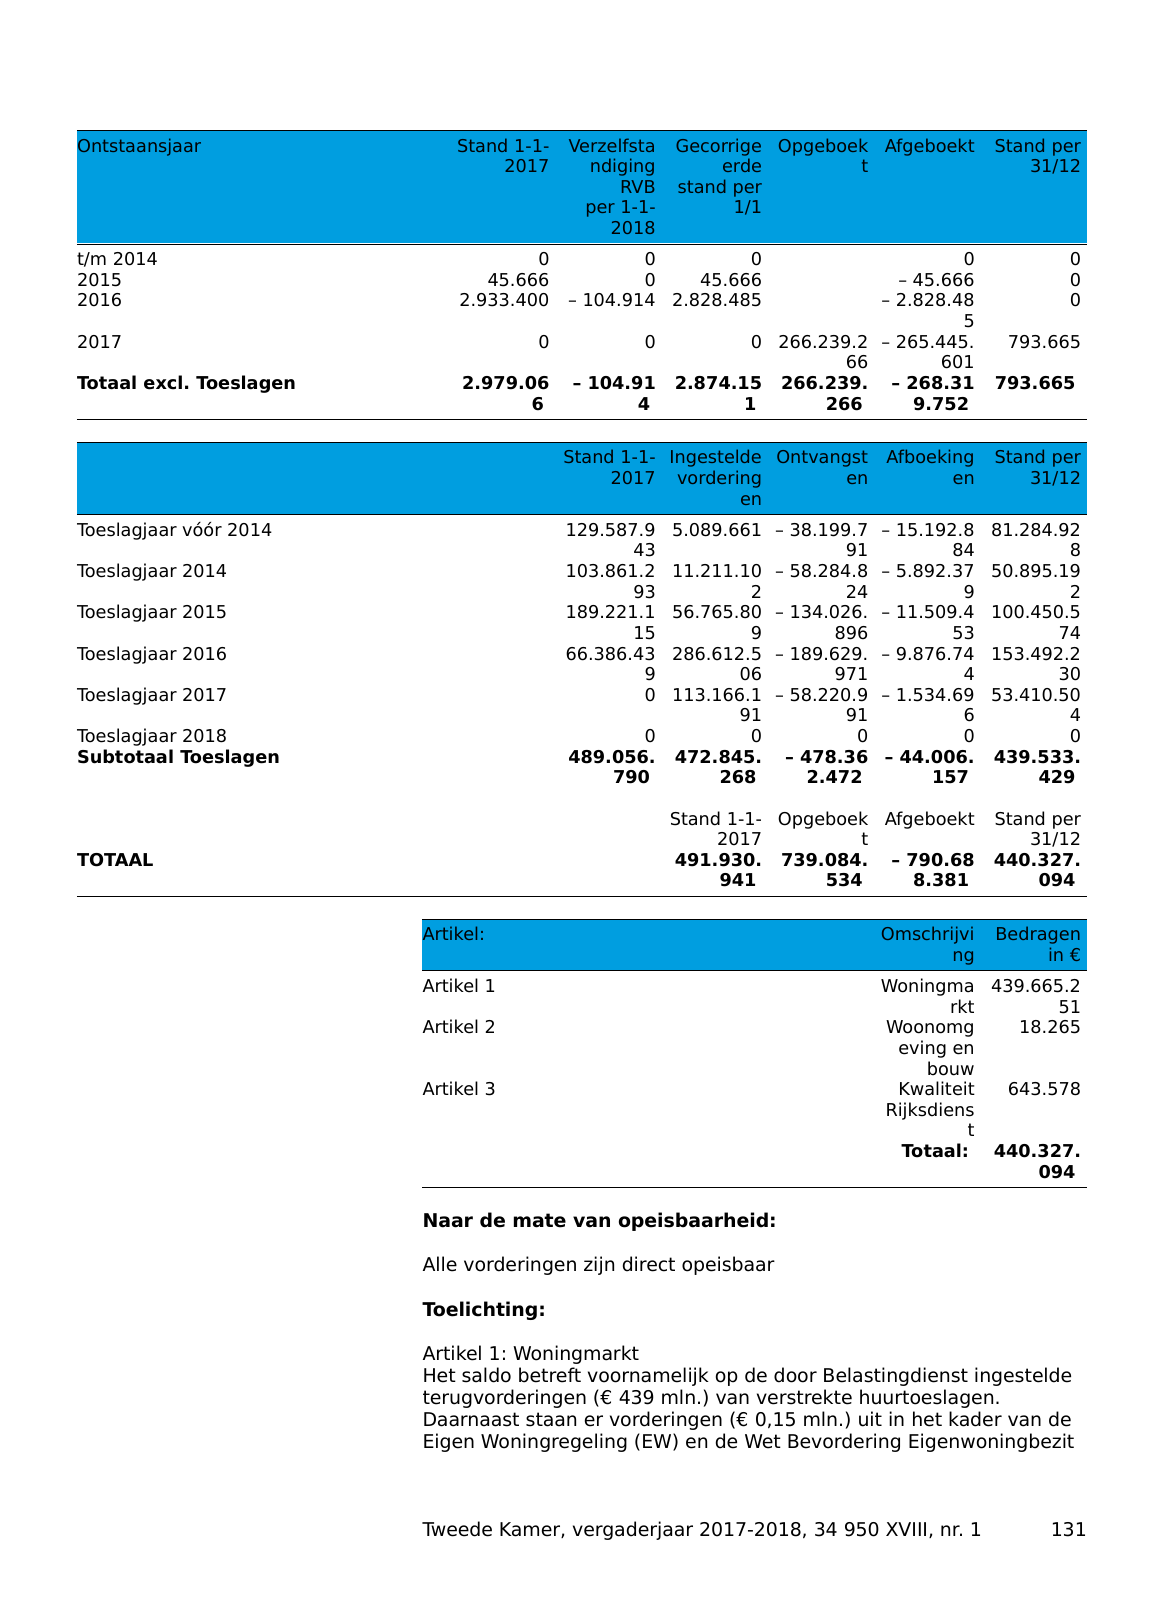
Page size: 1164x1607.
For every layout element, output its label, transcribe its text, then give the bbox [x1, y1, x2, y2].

table_cell Kwaliteit Rijksdienst [874, 1079, 980, 1141]
table_header Stand 1-1-2017 [449, 131, 555, 243]
table_cell 2017 [77, 332, 449, 373]
table_cell – 45.666 [874, 270, 980, 290]
table_cell – 265.445.601 [874, 332, 980, 373]
table_cell 2.933.400 [449, 290, 555, 332]
table_cell 439.665.251 [980, 971, 1087, 1017]
table_cell 0 [661, 726, 768, 747]
table_cell 81.284.928 [980, 515, 1087, 561]
table_cell [555, 788, 661, 808]
table_cell 0 [449, 245, 555, 270]
table_cell 56.765.809 [661, 602, 768, 643]
table_header Stand per 31/12 [980, 443, 1087, 514]
table_cell – 44.006.157 [874, 747, 980, 788]
table_header Afboekingen [874, 443, 980, 514]
table_header Omschrijving [874, 920, 980, 970]
table_header Bedragen in € [980, 920, 1087, 970]
table_cell – 11.509.453 [874, 602, 980, 643]
table_cell – 268.319.752 [874, 373, 980, 419]
table_cell 0 [555, 245, 661, 270]
table_cell 0 [768, 726, 874, 747]
table_cell Totaal: [874, 1141, 980, 1187]
subtitle Toelichting: [422, 1298, 1087, 1321]
table_cell 739.084.534 [768, 850, 874, 896]
table_cell 0 [555, 270, 661, 290]
table_cell 2.874.151 [661, 373, 768, 419]
table_cell 0 [661, 245, 768, 270]
table_cell Artikel 1 [422, 971, 874, 1017]
table_cell 113.166.191 [661, 685, 768, 726]
table_cell – 58.284.824 [768, 561, 874, 602]
table_cell 0 [874, 726, 980, 747]
table_cell 129.587.943 [555, 515, 661, 561]
table_cell 0 [449, 332, 555, 373]
table_cell 100.450.574 [980, 602, 1087, 643]
text Artikel 1: Woningmarkt [422, 1343, 1087, 1365]
table_cell 440.327.094 [980, 1141, 1087, 1187]
table_cell – 790.688.381 [874, 850, 980, 896]
table_cell 66.386.439 [555, 644, 661, 685]
table_cell 266.239.266 [768, 373, 874, 419]
table_cell 472.845.268 [661, 747, 768, 788]
table_cell – 9.876.744 [874, 644, 980, 685]
table_cell [874, 788, 980, 808]
table_cell 0 [661, 332, 768, 373]
table_cell 0 [555, 726, 661, 747]
table_cell Toeslagjaar 2018 [77, 726, 555, 747]
table_header Stand 1-1-2017 [555, 443, 661, 514]
table_cell – 189.629.971 [768, 644, 874, 685]
table_cell Toeslagjaar 2016 [77, 644, 555, 685]
table_cell 2016 [77, 290, 449, 332]
table_header Artikel: [422, 920, 874, 970]
table_cell Artikel 3 [422, 1079, 874, 1141]
table_cell TOTAAL [77, 850, 555, 896]
table_header Ontstaansjaar [77, 131, 449, 243]
table_header Ontvangsten [768, 443, 874, 514]
table_cell Toeslagjaar vóór 2014 [77, 515, 555, 561]
table_cell 286.612.506 [661, 644, 768, 685]
table_cell [768, 290, 874, 332]
table_cell – 15.192.884 [874, 515, 980, 561]
table_cell 103.861.293 [555, 561, 661, 602]
table_cell 266.239.266 [768, 332, 874, 373]
table_cell [422, 1141, 874, 1187]
table_cell Toeslagjaar 2015 [77, 602, 555, 643]
table_cell [77, 788, 555, 808]
table_cell Artikel 2 [422, 1017, 874, 1079]
table_cell – 104.914 [555, 290, 661, 332]
text Alle vorderingen zijn direct opeisbaar [422, 1254, 1087, 1276]
table_cell – 38.199.791 [768, 515, 874, 561]
table_cell Subtotaal Toeslagen [77, 747, 555, 788]
table_cell – 478.362.472 [768, 747, 874, 788]
table_cell 0 [980, 726, 1087, 747]
table_cell [555, 850, 661, 896]
table_cell – 104.914 [555, 373, 661, 419]
table_header Afgeboekt [874, 131, 980, 243]
table_header [77, 443, 555, 514]
table_cell Afgeboekt [874, 809, 980, 850]
table_cell [768, 270, 874, 290]
table_cell 489.056.790 [555, 747, 661, 788]
table_cell 5.089.661 [661, 515, 768, 561]
table_cell 0 [555, 332, 661, 373]
table_cell 189.221.115 [555, 602, 661, 643]
table_cell [980, 788, 1087, 808]
table_cell 11.211.102 [661, 561, 768, 602]
table_cell 45.666 [449, 270, 555, 290]
table_cell Toeslagjaar 2014 [77, 561, 555, 602]
table_cell – 5.892.379 [874, 561, 980, 602]
table_cell [661, 788, 768, 808]
table_cell – 134.026.896 [768, 602, 874, 643]
table_cell – 1.534.696 [874, 685, 980, 726]
table_cell 440.327.094 [980, 850, 1087, 896]
table_cell 491.930.941 [661, 850, 768, 896]
table_header Verzelfstandiging RVB per 1-1-2018 [555, 131, 661, 243]
table_cell Stand per 31/12 [980, 809, 1087, 850]
table_cell 0 [874, 245, 980, 270]
table_header Ingestelde vorderingen [661, 443, 768, 514]
table_cell 0 [980, 245, 1087, 270]
table_cell Totaal excl. Toeslagen [77, 373, 449, 419]
table_cell [555, 809, 661, 850]
table_cell Woonomgeving en bouw [874, 1017, 980, 1079]
table_cell 0 [980, 290, 1087, 332]
table_cell t/m 2014 [77, 245, 449, 270]
table_cell Woningmarkt [874, 971, 980, 1017]
table_cell 0 [980, 270, 1087, 290]
table_cell [77, 809, 555, 850]
table_cell 45.666 [661, 270, 768, 290]
table_cell – 2.828.485 [874, 290, 980, 332]
table_header Opgeboekt [768, 131, 874, 243]
table_cell 439.533.429 [980, 747, 1087, 788]
table_cell – 58.220.991 [768, 685, 874, 726]
table_cell 2.828.485 [661, 290, 768, 332]
subtitle Naar de mate van opeisbaarheid: [422, 1210, 1087, 1232]
table_header Stand per 31/12 [980, 131, 1087, 243]
table_cell 153.492.230 [980, 644, 1087, 685]
table_cell [768, 788, 874, 808]
table_cell 2015 [77, 270, 449, 290]
table_cell Toeslagjaar 2017 [77, 685, 555, 726]
table_cell 793.665 [980, 332, 1087, 373]
table_cell 2.979.066 [449, 373, 555, 419]
table_cell Opgeboekt [768, 809, 874, 850]
table_cell 18.265 [980, 1017, 1087, 1079]
table_cell 643.578 [980, 1079, 1087, 1141]
table_cell 0 [555, 685, 661, 726]
table_cell [768, 245, 874, 270]
table_cell 793.665 [980, 373, 1087, 419]
text Het saldo betreft voornamelijk op de door Belastingdienst ingestelde terugvorderingen (€ 439 mln.) van verstrekte huurtoeslagen. Daarnaast staan er vorderingen (€ 0,15 mln.) uit in het kader van de Eigen Woningregeling (EW) en de Wet Bevordering Eigenwoningbezit [422, 1365, 1087, 1453]
table_cell 50.895.192 [980, 561, 1087, 602]
table_header Gecorrigeerde stand per 1/1 [661, 131, 768, 243]
table_cell Stand 1-1-2017 [661, 809, 768, 850]
table_cell 53.410.504 [980, 685, 1087, 726]
